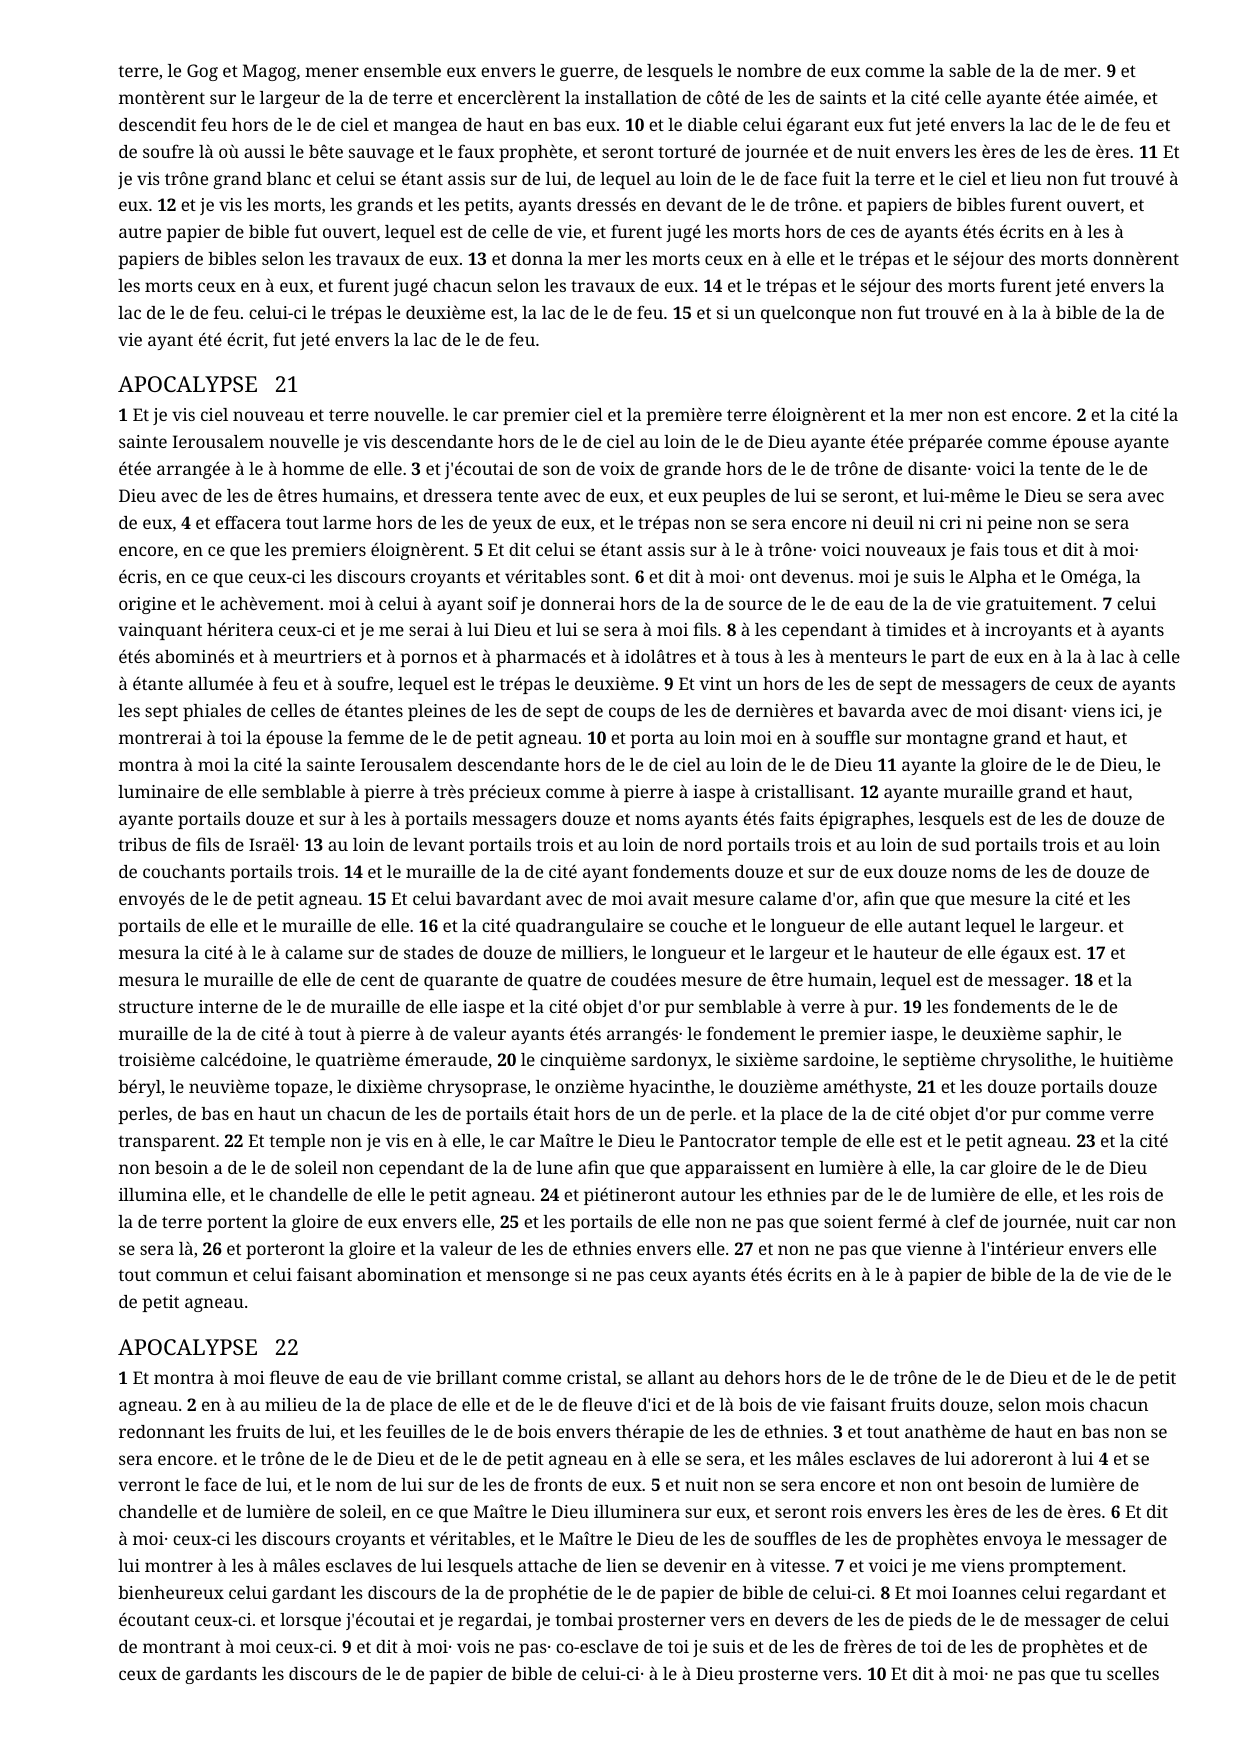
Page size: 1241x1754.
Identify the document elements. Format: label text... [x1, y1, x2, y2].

text APOCALYPSE 21 [118, 369, 1181, 399]
text terre, le Gog et Magog, mener ensemble eux envers le guerre, de lesquels le nombre de eux comme la sable de la de mer. 9 et montèrent sur le largeur de la de terre et encerclèrent la installation de côté de les de saints et la cité celle ayante étée aimée, et descendit feu hors de le de ciel et mangea de haut en bas eux. 10 et le diable celui égarant eux fut jeté envers la lac de le de feu et de soufre là où aussi le bête sauvage et le faux prophète, et seront torturé de journée et de nuit envers les ères de les de ères. 11 Et je vis trône grand blanc et celui se étant assis sur de lui, de lequel au loin de le de face fuit la terre et le ciel et lieu non fut trouvé à eux. 12 et je vis les morts, les grands et les petits, ayants dressés en devant de le de trône. et papiers de bibles furent ouvert, et autre papier de bible fut ouvert, lequel est de celle de vie, et furent jugé les morts hors de ces de ayants étés écrits en à les à papiers de bibles selon les travaux de eux. 13 et donna la mer les morts ceux en à elle et le trépas et le séjour des morts donnèrent les morts ceux en à eux, et furent jugé chacun selon les travaux de eux. 14 et le trépas et le séjour des morts furent jeté envers la lac de le de feu. celui-ci le trépas le deuxième est, la lac de le de feu. 15 et si un quelconque non fut trouvé en à la à bible de la de vie ayant été écrit, fut jeté envers la lac de le de feu. [118, 59, 1181, 351]
text APOCALYPSE 22 [118, 1332, 1181, 1362]
text 1 Et montra à moi fleuve de eau de vie brillant comme cristal, se allant au dehors hors de le de trône de le de Dieu et de le de petit agneau. 2 en à au milieu de la de place de elle et de le de fleuve d'ici et de là bois de vie faisant fruits douze, selon mois chacun redonnant les fruits de lui, et les feuilles de le de bois envers thérapie de les de ethnies. 3 et tout anathème de haut en bas non se sera encore. et le trône de le de Dieu et de le de petit agneau en à elle se sera, et les mâles esclaves de lui adoreront à lui 4 et se verront le face de lui, et le nom de lui sur de les de fronts de eux. 5 et nuit non se sera encore et non ont besoin de lumière de chandelle et de lumière de soleil, en ce que Maître le Dieu illuminera sur eux, et seront rois envers les ères de les de ères. 6 Et dit à moi· ceux-ci les discours croyants et véritables, et le Maître le Dieu de les de souffles de les de prophètes envoya le messager de lui montrer à les à mâles esclaves de lui lesquels attache de lien se devenir en à vitesse. 7 et voici je me viens promptement. bienheureux celui gardant les discours de la de prophétie de le de papier de bible de celui-ci. 8 Et moi Ioannes celui regardant et écoutant ceux-ci. et lorsque j'écoutai et je regardai, je tombai prosterner vers en devers de les de pieds de le de messager de celui de montrant à moi ceux-ci. 9 et dit à moi· vois ne pas· co-esclave de toi je suis et de les de frères de toi de les de prophètes et de ceux de gardants les discours de le de papier de bible de celui-ci· à le à Dieu prosterne vers. 10 Et dit à moi· ne pas que tu scelles [118, 1366, 1181, 1685]
text 1 Et je vis ciel nouveau et terre nouvelle. le car premier ciel et la première terre éloignèrent et la mer non est encore. 2 et la cité la sainte Ierousalem nouvelle je vis descendante hors de le de ciel au loin de le de Dieu ayante étée préparée comme épouse ayante étée arrangée à le à homme de elle. 3 et j'écoutai de son de voix de grande hors de le de trône de disante· voici la tente de le de Dieu avec de les de êtres humains, et dressera tente avec de eux, et eux peuples de lui se seront, et lui-même le Dieu se sera avec de eux, 4 et effacera tout larme hors de les de yeux de eux, et le trépas non se sera encore ni deuil ni cri ni peine non se sera encore, en ce que les premiers éloignèrent. 5 Et dit celui se étant assis sur à le à trône· voici nouveaux je fais tous et dit à moi· écris, en ce que ceux-ci les discours croyants et véritables sont. 6 et dit à moi· ont devenus. moi je suis le Alpha et le Oméga, la origine et le achèvement. moi à celui à ayant soif je donnerai hors de la de source de le de eau de la de vie gratuitement. 7 celui vainquant héritera ceux-ci et je me serai à lui Dieu et lui se sera à moi fils. 8 à les cependant à timides et à incroyants et à ayants étés abominés et à meurtriers et à pornos et à pharmacés et à idolâtres et à tous à les à menteurs le part de eux en à la à lac à celle à étante allumée à feu et à soufre, lequel est le trépas le deuxième. 9 Et vint un hors de les de sept de messagers de ceux de ayants les sept phiales de celles de étantes pleines de les de sept de coups de les de dernières et bavarda avec de moi disant· viens ici, je montrerai à toi la épouse la femme de le de petit agneau. 10 et porta au loin moi en à souffle sur montagne grand et haut, et montra à moi la cité la sainte Ierousalem descendante hors de le de ciel au loin de le de Dieu 11 ayante la gloire de le de Dieu, le luminaire de elle semblable à pierre à très précieux comme à pierre à iaspe à cristallisant. 12 ayante muraille grand et haut, ayante portails douze et sur à les à portails messagers douze et noms ayants étés faits épigraphes, lesquels est de les de douze de tribus de fils de Israël· 13 au loin de levant portails trois et au loin de nord portails trois et au loin de sud portails trois et au loin de couchants portails trois. 14 et le muraille de la de cité ayant fondements douze et sur de eux douze noms de les de douze de envoyés de le de petit agneau. 15 Et celui bavardant avec de moi avait mesure calame d'or, afin que que mesure la cité et les portails de elle et le muraille de elle. 16 et la cité quadrangulaire se couche et le longueur de elle autant lequel le largeur. et mesura la cité à le à calame sur de stades de douze de milliers, le longueur et le largeur et le hauteur de elle égaux est. 17 et mesura le muraille de elle de cent de quarante de quatre de coudées mesure de être humain, lequel est de messager. 18 et la structure interne de le de muraille de elle iaspe et la cité objet d'or pur semblable à verre à pur. 19 les fondements de le de muraille de la de cité à tout à pierre à de valeur ayants étés arrangés· le fondement le premier iaspe, le deuxième saphir, le troisième calcédoine, le quatrième émeraude, 20 le cinquième sardonyx, le sixième sardoine, le septième chrysolithe, le huitième béryl, le neuvième topaze, le dixième chrysoprase, le onzième hyacinthe, le douzième améthyste, 21 et les douze portails douze perles, de bas en haut un chacun de les de portails était hors de un de perle. et la place de la de cité objet d'or pur comme verre transparent. 22 Et temple non je vis en à elle, le car Maître le Dieu le Pantocrator temple de elle est et le petit agneau. 23 et la cité non besoin a de le de soleil non cependant de la de lune afin que que apparaissent en lumière à elle, la car gloire de le de Dieu illumina elle, et le chandelle de elle le petit agneau. 24 et piétineront autour les ethnies par de le de lumière de elle, et les rois de la de terre portent la gloire de eux envers elle, 25 et les portails de elle non ne pas que soient fermé à clef de journée, nuit car non se sera là, 26 et porteront la gloire et la valeur de les de ethnies envers elle. 27 et non ne pas que vienne à l'intérieur envers elle tout commun et celui faisant abomination et mensonge si ne pas ceux ayants étés écrits en à le à papier de bible de la de vie de le de petit agneau. [118, 403, 1181, 1314]
